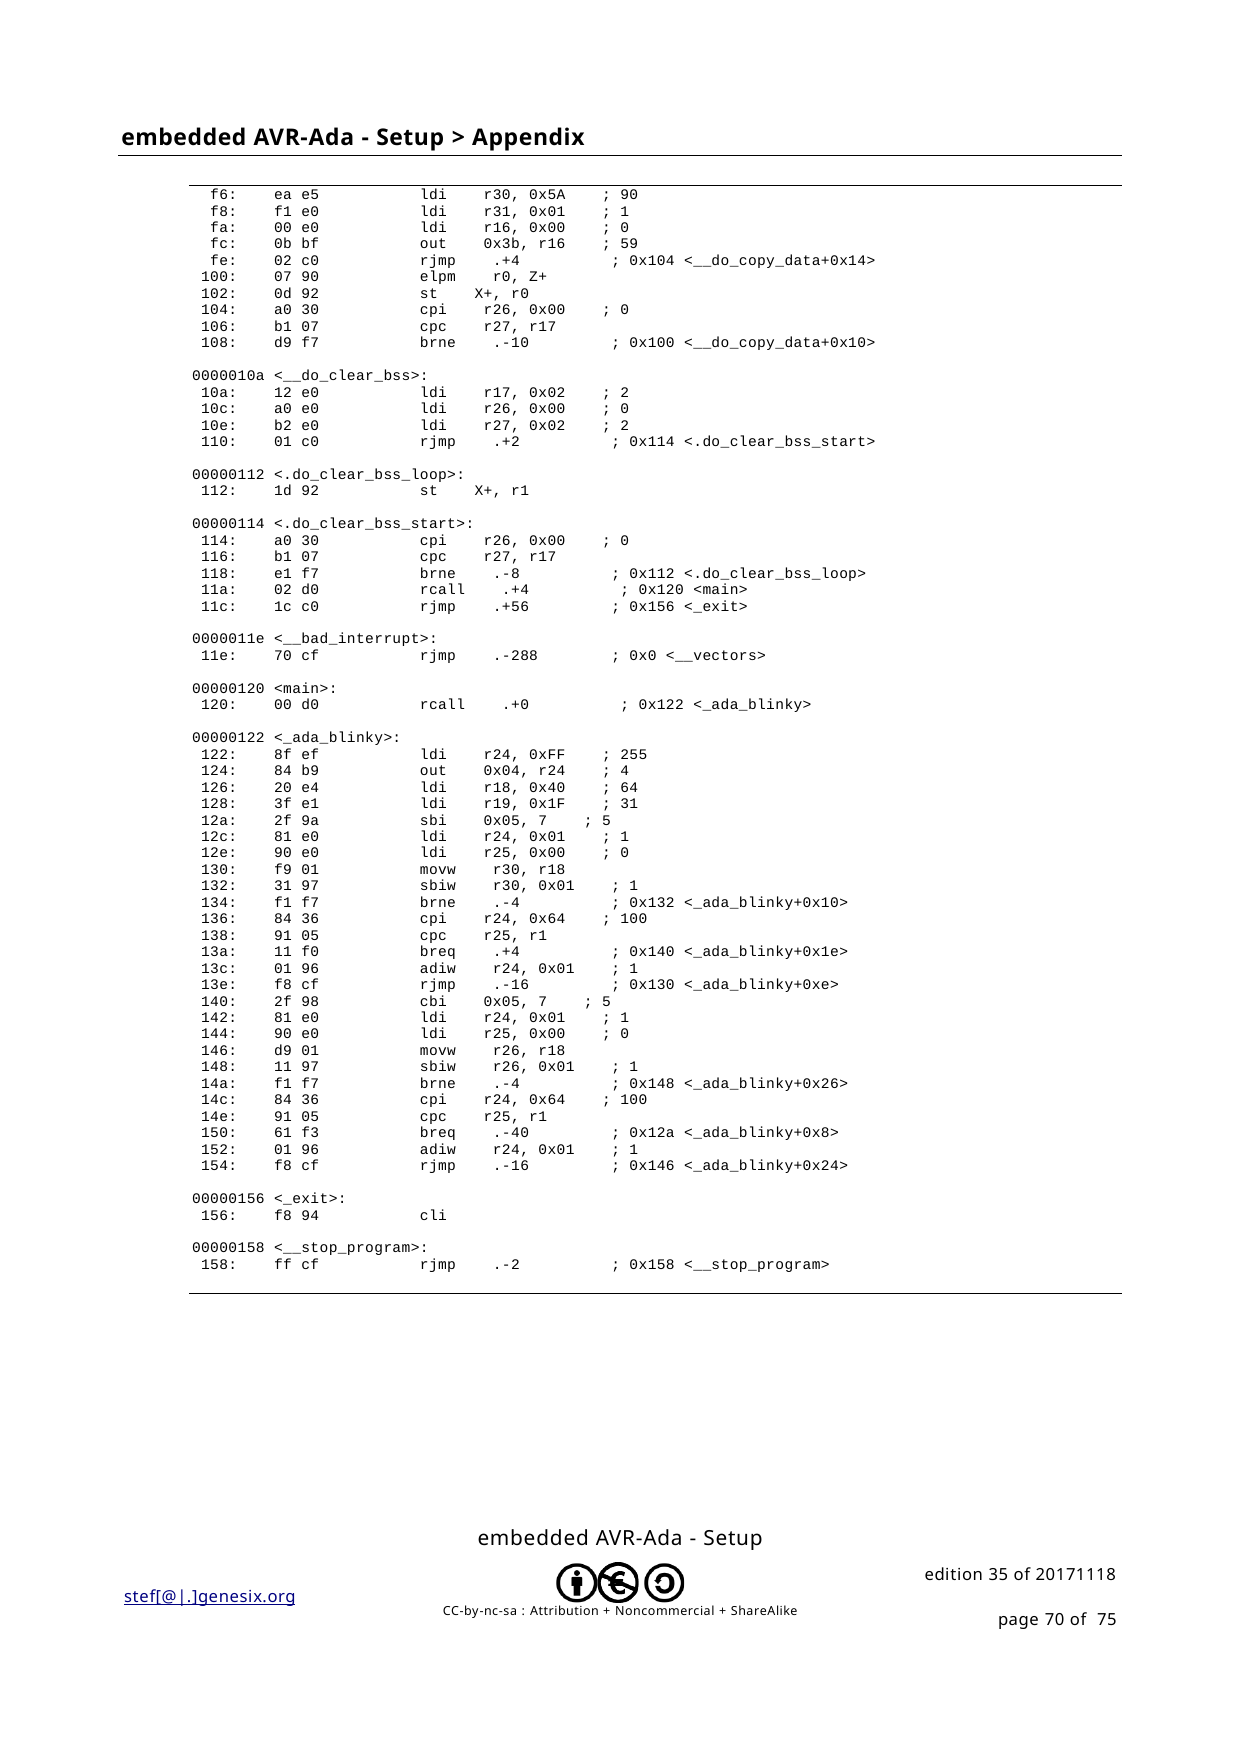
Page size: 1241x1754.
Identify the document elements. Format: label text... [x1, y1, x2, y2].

list 13c: 01 96 adiw r24, 0x01 ; 1 [189, 958, 1122, 974]
list 152: 01 96 adiw r24, 0x01 ; 1 [189, 1139, 1122, 1156]
list 14e: 91 05 cpc r25, r1 [189, 1106, 1122, 1123]
list 144: 90 e0 ldi r25, 0x00 ; 0 [189, 1024, 1122, 1040]
list 148: 11 97 sbiw r26, 0x01 ; 1 [189, 1057, 1122, 1073]
list 13a: 11 f0 breq .+4 ; 0x140 <_ada_blinky+0x1e> [189, 942, 1122, 958]
list 126: 20 e4 ldi r18, 0x40 ; 64 [189, 777, 1122, 793]
list 00000122 <_ada_blinky>: [189, 728, 1122, 744]
list f6: ea e5 ldi r30, 0x5A ; 90 [189, 186, 1122, 201]
list 10c: a0 e0 ldi r26, 0x00 ; 0 [189, 398, 1122, 415]
list 00000158 <__stop_program>: [189, 1238, 1122, 1254]
list 118: e1 f7 brne .-8 ; 0x112 <.do_clear_bss_loop> [189, 563, 1122, 579]
list 00000114 <.do_clear_bss_start>: [189, 514, 1122, 530]
list 158: ff cf rjmp .-2 ; 0x158 <__stop_program> [189, 1254, 1122, 1293]
list 11a: 02 d0 rcall .+4 ; 0x120 <main> [189, 579, 1122, 596]
list 10e: b2 e0 ldi r27, 0x02 ; 2 [189, 415, 1122, 431]
list 11e: 70 cf rjmp .-288 ; 0x0 <__vectors> [189, 645, 1122, 665]
list 106: b1 07 cpc r27, r17 [189, 316, 1122, 333]
list 12a: 2f 9a sbi 0x05, 7 ; 5 [189, 810, 1122, 826]
list 124: 84 b9 out 0x04, r24 ; 4 [189, 761, 1122, 777]
list 122: 8f ef ldi r24, 0xFF ; 255 [189, 744, 1122, 761]
list 134: f1 f7 brne .-4 ; 0x132 <_ada_blinky+0x10> [189, 892, 1122, 909]
list 12c: 81 e0 ldi r24, 0x01 ; 1 [189, 826, 1122, 843]
list 00000120 <main>: [189, 678, 1122, 695]
list 128: 3f e1 ldi r19, 0x1F ; 31 [189, 793, 1122, 810]
list 150: 61 f3 breq .-40 ; 0x12a <_ada_blinky+0x8> [189, 1123, 1122, 1139]
list 154: f8 cf rjmp .-16 ; 0x146 <_ada_blinky+0x24> [189, 1156, 1122, 1175]
list 120: 00 d0 rcall .+0 ; 0x122 <_ada_blinky> [189, 695, 1122, 714]
list 110: 01 c0 rjmp .+2 ; 0x114 <.do_clear_bss_start> [189, 431, 1122, 451]
list 130: f9 01 movw r30, r18 [189, 859, 1122, 876]
list 146: d9 01 movw r26, r18 [189, 1040, 1122, 1057]
list 00000112 <.do_clear_bss_loop>: [189, 464, 1122, 481]
list fe: 02 c0 rjmp .+4 ; 0x104 <__do_copy_data+0x14> [189, 250, 1122, 267]
list 112: 1d 92 st X+, r1 [189, 481, 1122, 500]
list 136: 84 36 cpi r24, 0x64 ; 100 [189, 909, 1122, 925]
list 11c: 1c c0 rjmp .+56 ; 0x156 <_exit> [189, 596, 1122, 616]
list 14a: f1 f7 brne .-4 ; 0x148 <_ada_blinky+0x26> [189, 1073, 1122, 1090]
list f8: f1 e0 ldi r31, 0x01 ; 1 [189, 201, 1122, 217]
list 114: a0 30 cpi r26, 0x00 ; 0 [189, 530, 1122, 547]
list 100: 07 90 elpm r0, Z+ [189, 267, 1122, 283]
list 13e: f8 cf rjmp .-16 ; 0x130 <_ada_blinky+0xe> [189, 974, 1122, 991]
picture [643, 1562, 685, 1603]
list 116: b1 07 cpc r27, r17 [189, 547, 1122, 563]
list 00000156 <_exit>: [189, 1188, 1122, 1205]
list 132: 31 97 sbiw r30, 0x01 ; 1 [189, 876, 1122, 892]
list 0000010a <__do_clear_bss>: [189, 366, 1122, 382]
list 104: a0 30 cpi r26, 0x00 ; 0 [189, 300, 1122, 316]
list 156: f8 94 cli [189, 1205, 1122, 1224]
list 142: 81 e0 ldi r24, 0x01 ; 1 [189, 1007, 1122, 1024]
list 102: 0d 92 st X+, r0 [189, 283, 1122, 300]
list 108: d9 f7 brne .-10 ; 0x100 <__do_copy_data+0x10> [189, 333, 1122, 352]
list fc: 0b bf out 0x3b, r16 ; 59 [189, 234, 1122, 250]
list fa: 00 e0 ldi r16, 0x00 ; 0 [189, 217, 1122, 234]
list 12e: 90 e0 ldi r25, 0x00 ; 0 [189, 843, 1122, 859]
list 14c: 84 36 cpi r24, 0x64 ; 100 [189, 1090, 1122, 1106]
list 140: 2f 98 cbi 0x05, 7 ; 5 [189, 991, 1122, 1007]
list 10a: 12 e0 ldi r17, 0x02 ; 2 [189, 382, 1122, 398]
list 0000011e <__bad_interrupt>: [189, 629, 1122, 645]
picture [555, 1562, 639, 1603]
list 138: 91 05 cpc r25, r1 [189, 925, 1122, 942]
